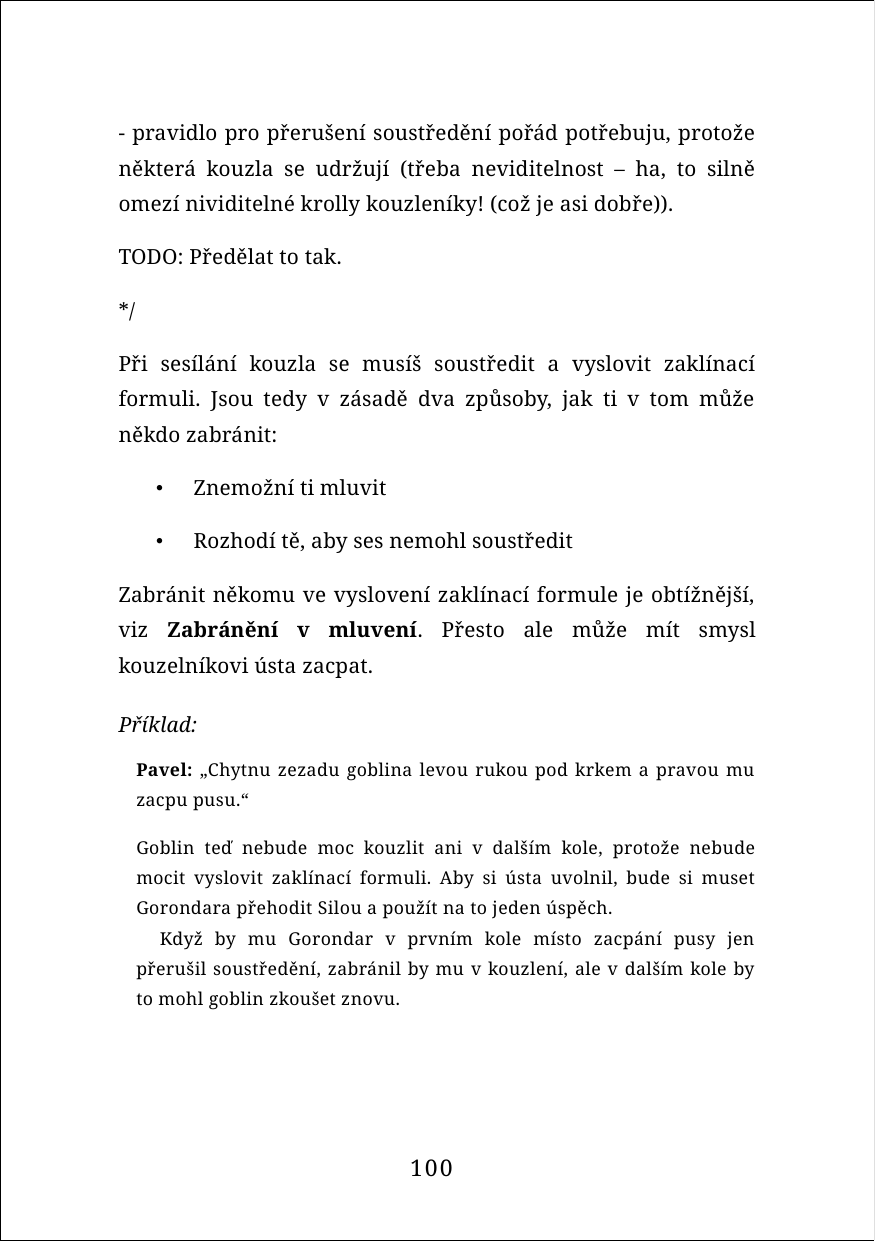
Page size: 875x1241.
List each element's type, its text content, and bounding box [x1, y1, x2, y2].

list Rozhodí tě, aby ses nemohl soustředit [156, 526, 756, 555]
text Zabránit někomu ve vyslovení zaklínací formule je obtížnější, viz Zabránění v mluvení. Přesto ale může mít smysl kouzelníkovi ústa zacpat. [118, 580, 756, 679]
text TODO: Předělat to tak. [118, 242, 756, 271]
list Znemožní ti mluvit [156, 473, 756, 502]
text Příklad: [118, 710, 756, 738]
text Pavel: „Chytnu zezadu goblina levou rukou pod krkem a pravou mu zacpu pusu.“ [136, 757, 756, 812]
text Goblin teď nebude moc kouzlit ani v dalším kole, protože nebude mocit vyslovit zaklínací formuli. Aby si ústa uvolnil, bude si muset Gorondara přehodit Silou a použít na to jeden úspěch. Když by mu Gorondar v prvním kole místo zacpání pusy jen přerušil soustředění, zabránil by mu v kouzlení, ale v dalším kole by to mohl goblin zkoušet znovu. [136, 835, 756, 1011]
text Při sesílání kouzla se musíš soustředit a vyslovit zaklínací formuli. Jsou tedy v zásadě dva způsoby, jak ti v tom může někdo zabránit: [118, 349, 756, 448]
text */ [118, 296, 756, 324]
text - pravidlo pro přerušení soustředění pořád potřebuju, protože některá kouzla se udržují (třeba neviditelnost – ha, to silně omezí nividitelné krolly kouzleníky! (což je asi dobře)). [118, 118, 756, 218]
